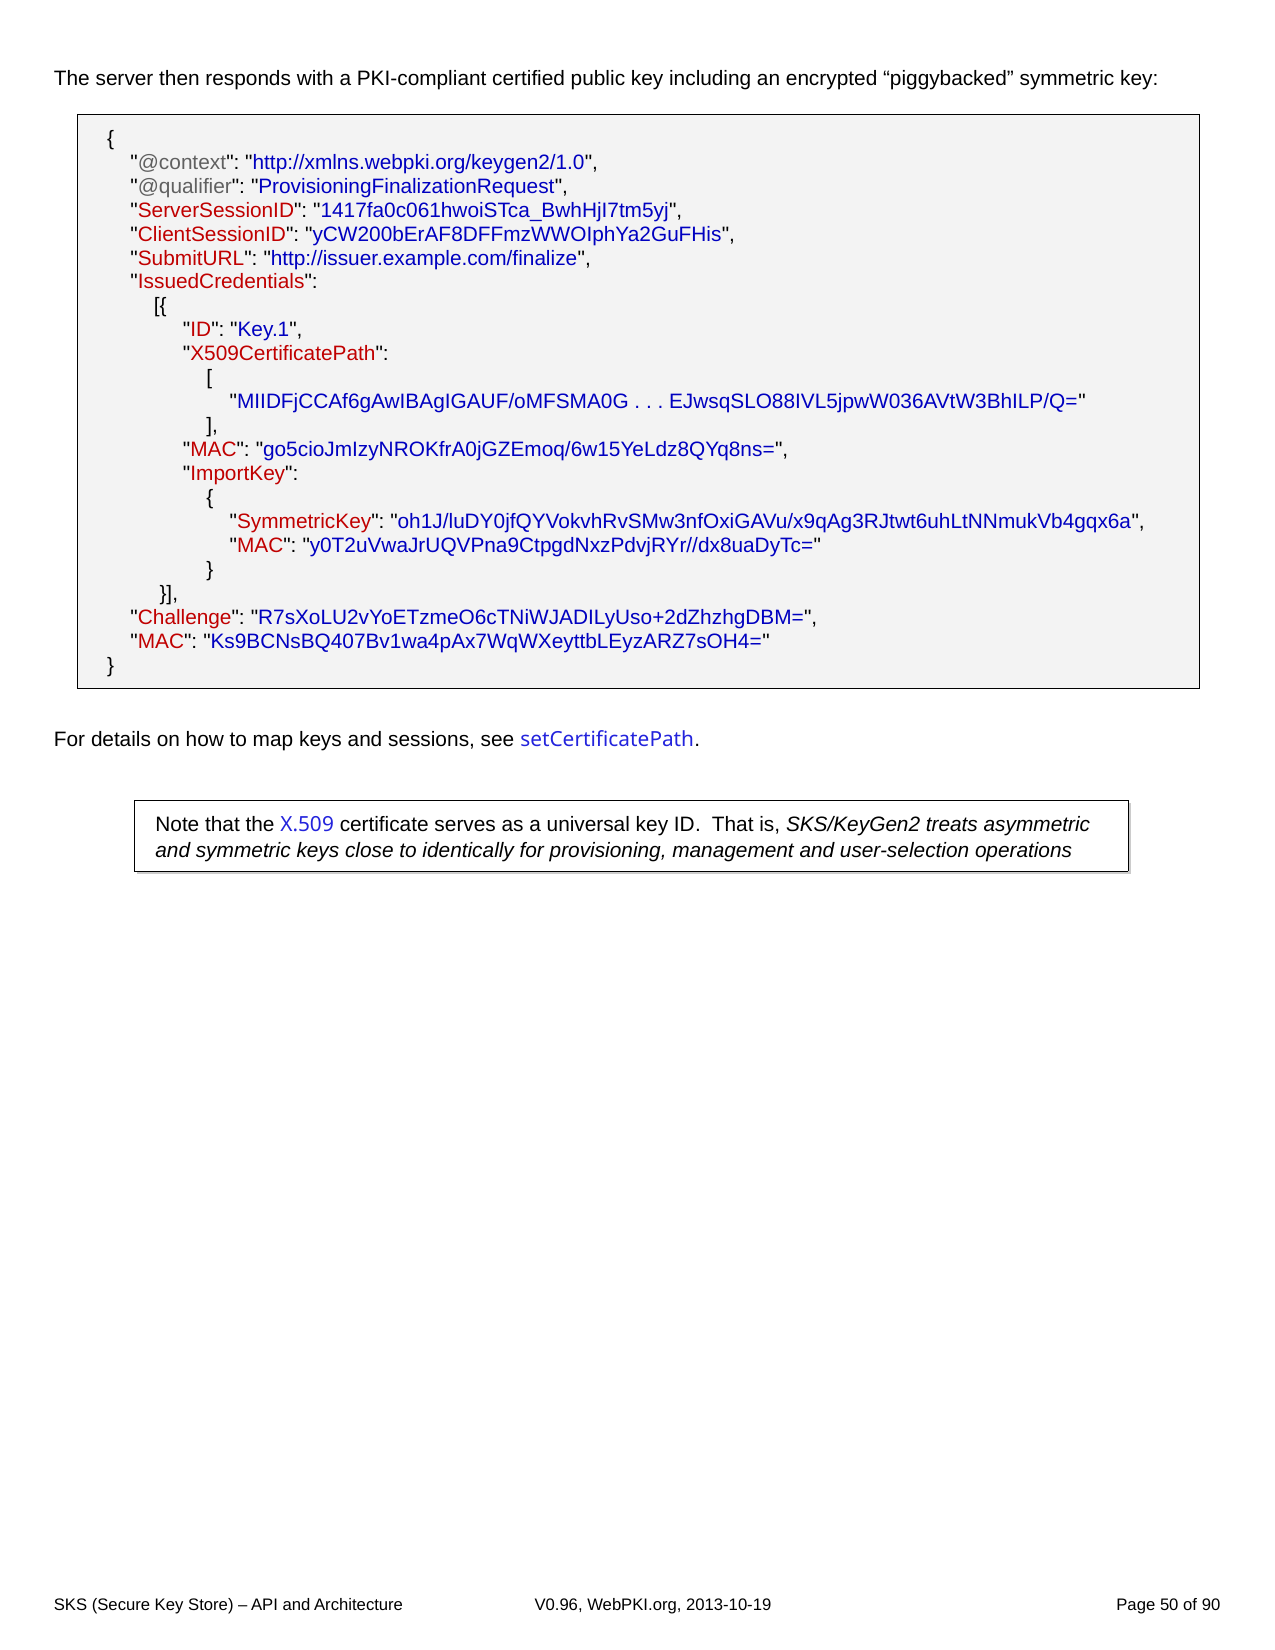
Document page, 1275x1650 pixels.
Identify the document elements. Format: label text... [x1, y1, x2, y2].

text The server then responds with a PKI-compliant certified public key including an encrypted “piggybacked” symmetric key: [54, 66, 1221, 90]
table_header Note that the X.509 certificate serves as a universal key ID. That is, SKS/KeyGen2 treats asymmetric and symmetric keys close to identically for provisioning, management and user-selection operations [135, 801, 1128, 871]
text For details on how to map keys and sessions, see setCertificatePath. [54, 724, 1221, 753]
table_header { "@context": "http://xmlns.webpki.org/keygen2/1.0", "@qualifier": "ProvisioningFinalizationRequest", "ServerSessionID": "1417fa0c061hwoiSTca_BwhHjI7tm5yj", "ClientSessionID": "yCW200bErAF8DFFmzWWOIphYa2GuFHis", "SubmitURL": "http://issuer.example.com/finalize", "IssuedCredentials": [{ "ID": "Key.1", "X509CertificatePath": [ "MIIDFjCCAf6gAwIBAgIGAUF/oMFSMA0G . . . EJwsqSLO88IVL5jpwW036AVtW3BhILP/Q=" ], "MAC": "go5cioJmIzyNROKfrA0jGZEmoq/6w15YeLdz8QYq8ns=", "ImportKey": { "SymmetricKey": "oh1J/luDY0jfQYVokvhRvSMw3nfOxiGAVu/x9qAg3RJtwt6uhLtNNmukVb4gqx6a", "MAC": "y0T2uVwaJrUQVPna9CtpgdNxzPdvjRYr//dx8uaDyTc=" } }], "Challenge": "R7sXoLU2vYoETzmeO6cTNiWJADILyUso+2dZhzhgDBM=", "MAC": "Ks9BCNsBQ407Bv1wa4pAx7WqWXeyttbLEyzARZ7sOH4=" } [78, 115, 1199, 688]
